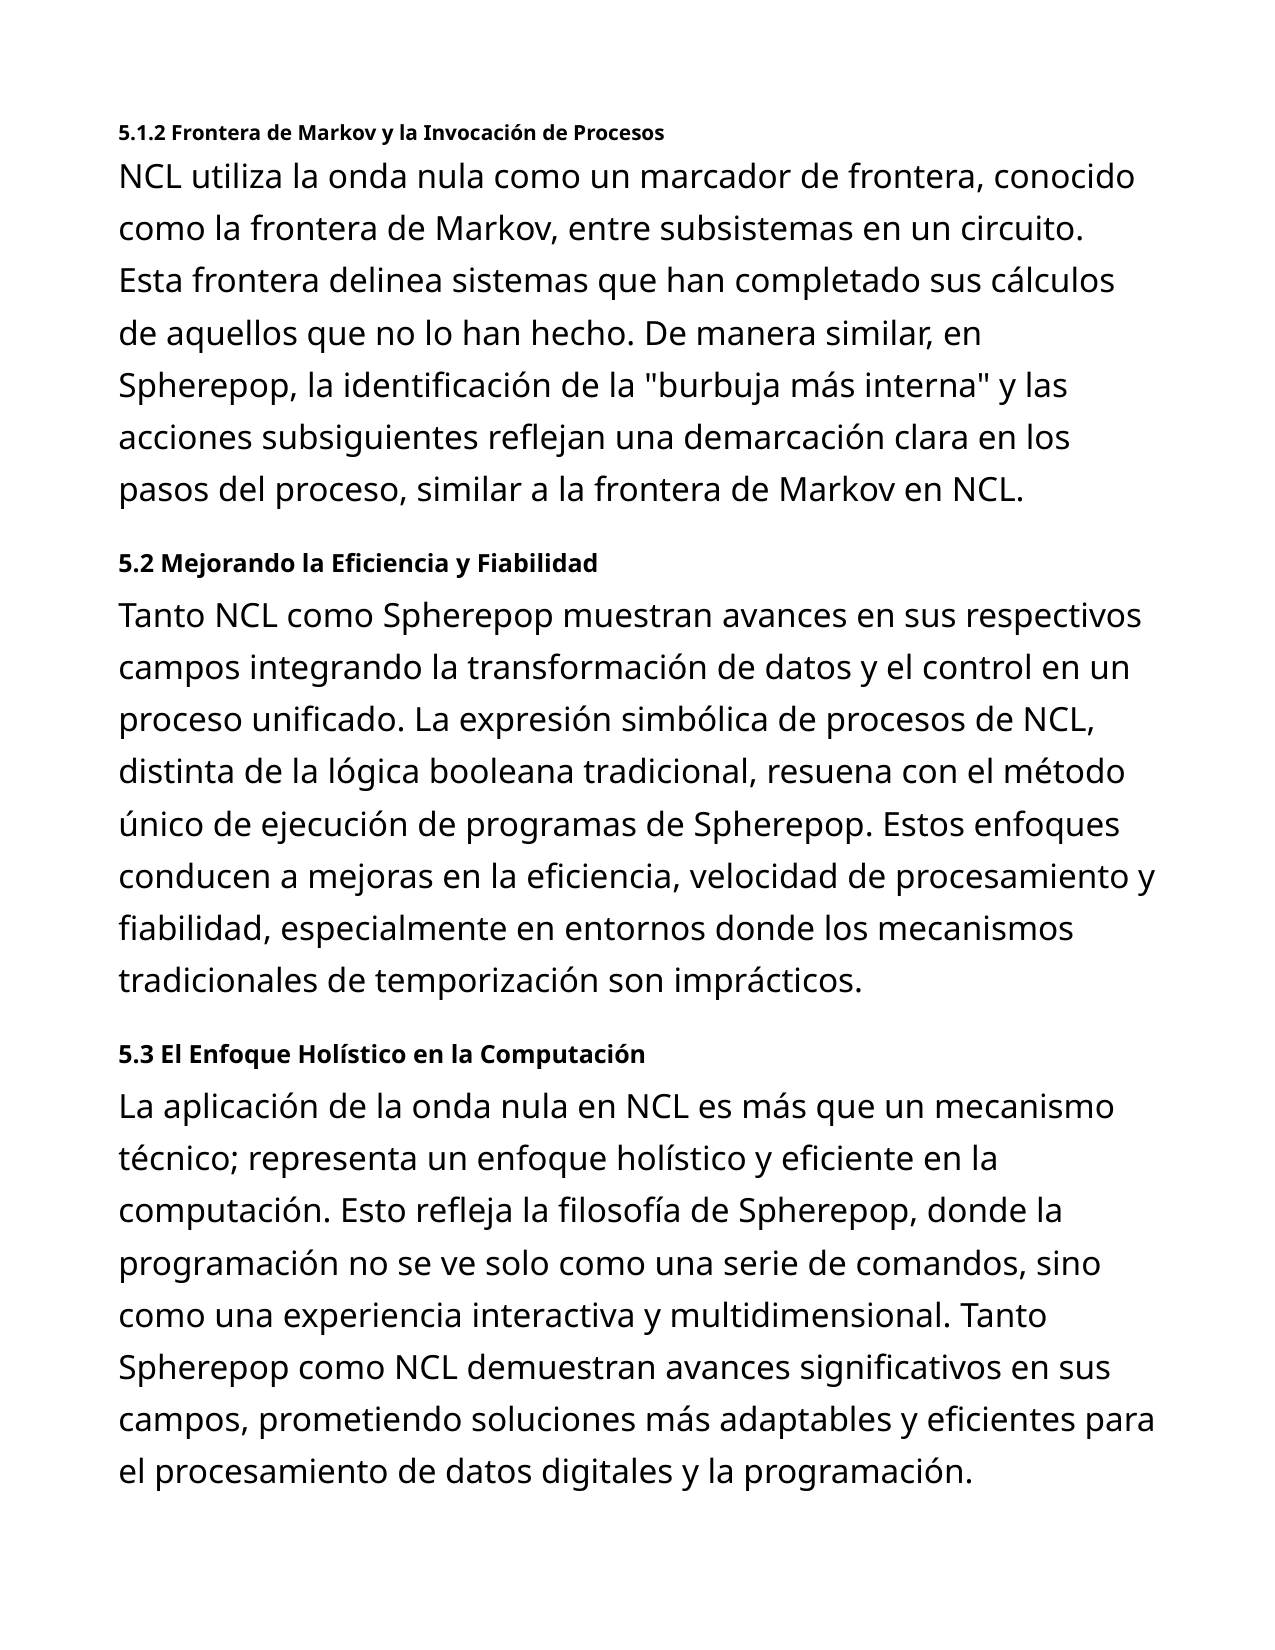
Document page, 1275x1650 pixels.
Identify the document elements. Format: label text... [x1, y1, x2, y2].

text Tanto NCL como Spherepop muestran avances en sus respectivos campos integrando la transformación de datos y el control en un proceso unificado. La expresión simbólica de procesos de NCL, distinta de la lógica booleana tradicional, resuena con el método único de ejecución de programas de Spherepop. Estos enfoques conducen a mejoras en la eficiencia, velocidad de procesamiento y fiabilidad, especialmente en entornos donde los mecanismos tradicionales de temporización son imprácticos. [118, 592, 1157, 1002]
subtitle 5.1.2 Frontera de Markov y la Invocación de Procesos [118, 118, 1157, 147]
text La aplicación de la onda nula en NCL es más que un mecanismo técnico; representa un enfoque holístico y eficiente en la computación. Esto refleja la filosofía de Spherepop, donde la programación no se ve solo como una serie de comandos, sino como una experiencia interactiva y multidimensional. Tanto Spherepop como NCL demuestran avances significativos en sus campos, prometiendo soluciones más adaptables y eficientes para el procesamiento de datos digitales y la programación. [118, 1083, 1157, 1494]
subtitle 5.3 El Enfoque Holístico en la Computación [118, 1036, 1157, 1070]
subtitle 5.2 Mejorando la Eficiencia y Fiabilidad [118, 545, 1157, 579]
text NCL utiliza la onda nula como un marcador de frontera, conocido como la frontera de Markov, entre subsistemas en un circuito. Esta frontera delinea sistemas que han completado sus cálculos de aquellos que no lo han hecho. De manera similar, en Spherepop, la identificación de la "burbuja más interna" y las acciones subsiguientes reflejan una demarcación clara en los pasos del proceso, similar a la frontera de Markov en NCL. [118, 153, 1157, 511]
